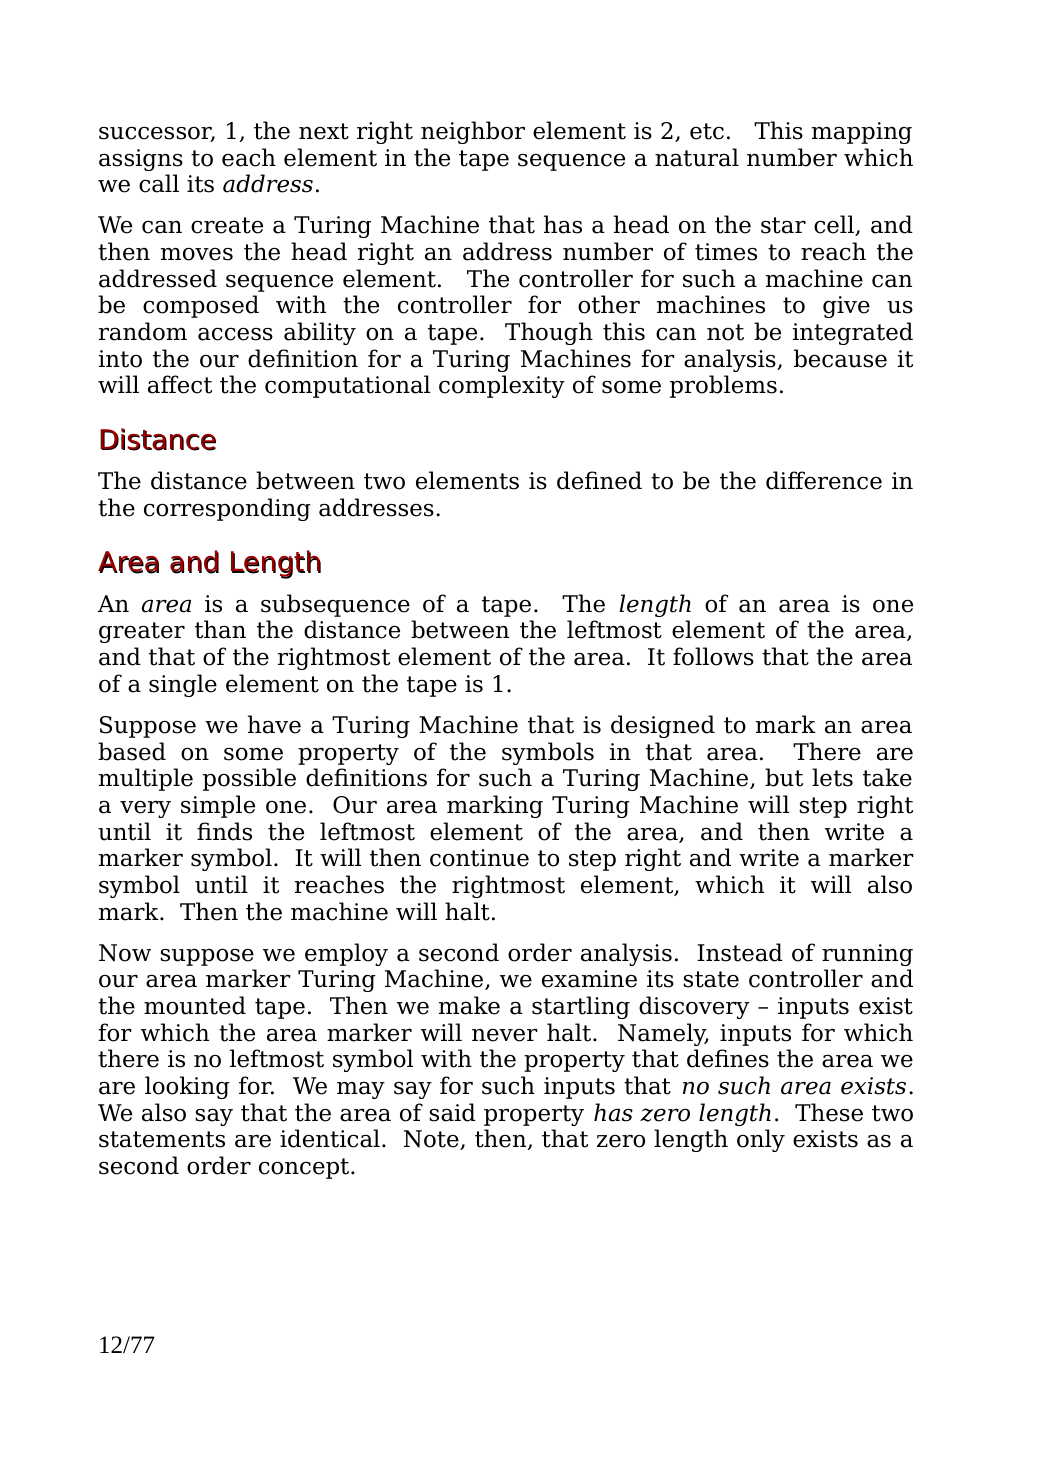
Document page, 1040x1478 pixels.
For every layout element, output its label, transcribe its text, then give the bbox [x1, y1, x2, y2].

subtitle Distance [98, 424, 914, 456]
text Now suppose we employ a second order analysis. Instead of running our area marker Turing Machine, we examine its state controller and the mounted tape. Then we make a startling discovery – inputs exist for which the area marker will never halt. Namely, inputs for which there is no leftmost symbol with the property that defines the area we are looking for. We may say for such inputs that no such area exists. We also say that the area of said property has zero length. These two statements are identical. Note, then, that zero length only exists as a second order concept. [98, 940, 914, 1180]
text An area is a subsequence of a tape. The length of an area is one greater than the distance between the leftmost element of the area, and that of the rightmost element of the area. It follows that the area of a single element on the tape is 1. [98, 591, 914, 697]
subtitle Area and Length [98, 547, 914, 578]
text The distance between two elements is defined to be the difference in the corresponding addresses. [98, 468, 914, 522]
text successor, 1, the next right neighbor element is 2, etc. This mapping assigns to each element in the tape sequence a natural number which we call its address. [98, 118, 914, 198]
text We can create a Turing Machine that has a head on the star cell, and then moves the head right an address number of times to reach the addressed sequence element. The controller for such a machine can be composed with the controller for other machines to give us random access ability on a tape. Though this can not be integrated into the our definition for a Turing Machines for analysis, because it will affect the computational complexity of some problems. [98, 213, 914, 399]
text Suppose we have a Turing Machine that is designed to mark an area based on some property of the symbols in that area. There are multiple possible definitions for such a Turing Machine, but lets take a very simple one. Our area marking Turing Machine will step right until it finds the leftmost element of the area, and then write a marker symbol. It will then continue to step right and write a marker symbol until it reaches the rightmost element, which it will also mark. Then the machine will halt. [98, 712, 914, 925]
